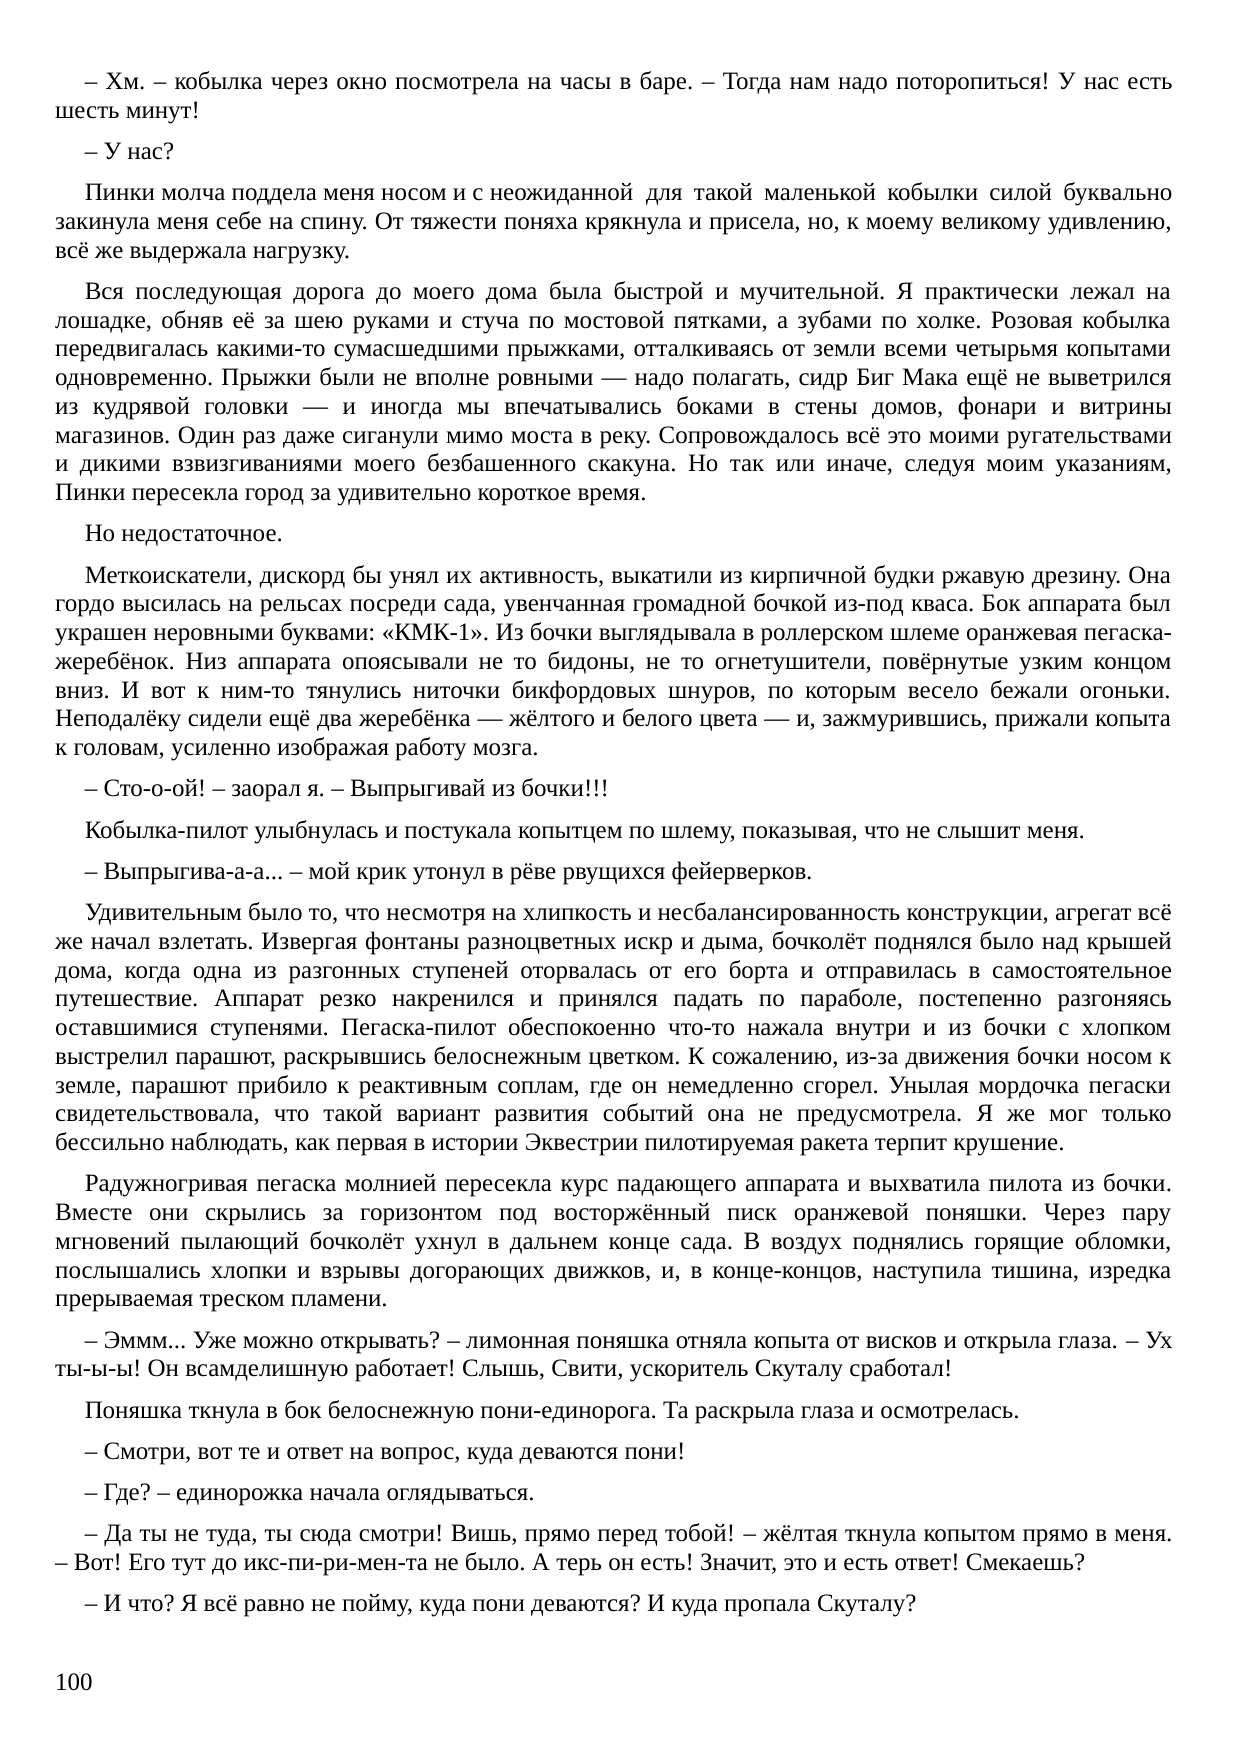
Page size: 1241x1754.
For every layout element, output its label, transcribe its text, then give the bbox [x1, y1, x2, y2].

text Но недостаточное. [55, 518, 1173, 547]
text – Да ты не туда, ты сюда смотри! Вишь, прямо перед тобой! – жёлтая ткнула копытом прямо в меня. – Вот! Его тут до икс-пи-ри-мен-та не было. А терь он есть! Значит, это и есть ответ! Смекаешь? [55, 1518, 1173, 1576]
text Удивительным было то, что несмотря на хлипкость и несбалансированность конструкции, агрегат всё же начал взлетать. Извергая фонтаны разноцветных искр и дыма, бочколёт поднялся было над крышей дома, когда одна из разгонных ступеней оторвалась от его борта и отправилась в самостоятельное путешествие. Аппарат резко накренился и принялся падать по параболе, постепенно разгоняясь оставшимися ступенями. Пегаска-пилот обеспокоенно что-то нажала внутри и из бочки с хлопком выстрелил парашют, раскрывшись белоснежным цветком. К сожалению, из-за движения бочки носом к земле, парашют прибило к реактивным соплам, где он немедленно сгорел. Унылая мордочка пегаски свидетельствовала, что такой вариант развития событий она не предусмотрела. Я же мог только бессильно наблюдать, как первая в истории Эквестрии пилотируемая ракета терпит крушение. [55, 897, 1173, 1156]
text Вся последующая дорога до моего дома была быстрой и мучительной. Я практически лежал на лошадке, обняв её за шею руками и стуча по мостовой пятками, а зубами по холке. Розовая кобылка передвигалась какими-то сумасшедшими прыжками, отталкиваясь от земли всеми четырьмя копытами одновременно. Прыжки были не вполне ровными — надо полагать, сидр Биг Мака ещё не выветрился из кудрявой головки — и иногда мы впечатывались боками в стены домов, фонари и витрины магазинов. Один раз даже сиганули мимо моста в реку. Сопровождалось всё это моими ругательствами и дикими взвизгиваниями моего безбашенного скакуна. Но так или иначе, следуя моим указаниям, Пинки пересекла город за удивительно короткое время. [55, 276, 1173, 506]
text – И что? Я всё равно не пойму, куда пони деваются? И куда пропала Скуталу? [55, 1588, 1173, 1617]
text Пинки молча поддела меня носом и с неожиданной для такой маленькой кобылки силой буквально закинула меня себе на спину. От тяжести поняха крякнула и присела, но, к моему великому удивлению, всё же выдержала нагрузку. [55, 177, 1173, 263]
text Меткоискатели, дискорд бы унял их активность, выкатили из кирпичной будки ржавую дрезину. Она гордо высилась на рельсах посреди сада, увенчанная громадной бочкой из-под кваса. Бок аппарата был украшен неровными буквами: «КМК-1». Из бочки выглядывала в роллерском шлеме оранжевая пегаска-жеребёнок. Низ аппарата опоясывали не то бидоны, не то огнетушители, повёрнутые узким концом вниз. И вот к ним-то тянулись ниточки бикфордовых шнуров, по которым весело бежали огоньки. Неподалёку сидели ещё два жеребёнка — жёлтого и белого цвета — и, зажмурившись, прижали копыта к головам, усиленно изображая работу мозга. [55, 560, 1173, 761]
text – Эммм... Уже можно открывать? – лимонная поняшка отняла копыта от висков и открыла глаза. – Ух ты-ы-ы! Он всамделишную работает! Слышь, Свити, ускоритель Скуталу сработал! [55, 1325, 1173, 1382]
text – Смотри, вот те и ответ на вопрос, куда деваются пони! [55, 1436, 1173, 1465]
text Радужногривая пегаска молнией пересекла курс падающего аппарата и выхватила пилота из бочки. Вместе они скрылись за горизонтом под восторжённый писк оранжевой поняшки. Через пару мгновений пылающий бочколёт ухнул в дальнем конце сада. В воздух поднялись горящие обломки, послышались хлопки и взрывы догорающих движков, и, в конце-концов, наступила тишина, изредка прерываемая треском пламени. [55, 1168, 1173, 1312]
text Поняшка ткнула в бок белоснежную пони-единорога. Та раскрыла глаза и осмотрелась. [55, 1395, 1173, 1423]
text – Где? – единорожка начала оглядываться. [55, 1477, 1173, 1506]
text – У нас? [55, 136, 1173, 165]
text Кобылка-пилот улыбнулась и постукала копытцем по шлему, показывая, что не слышит меня. [55, 815, 1173, 843]
text – Выпрыгива-а-а... – мой крик утонул в рёве рвущихся фейерверков. [55, 856, 1173, 885]
text – Сто-о-ой! – заорал я. – Выпрыгивай из бочки!!! [55, 773, 1173, 802]
text – Хм. – кобылка через окно посмотрела на часы в баре. – Тогда нам надо поторопиться! У нас есть шесть минут! [55, 66, 1173, 123]
